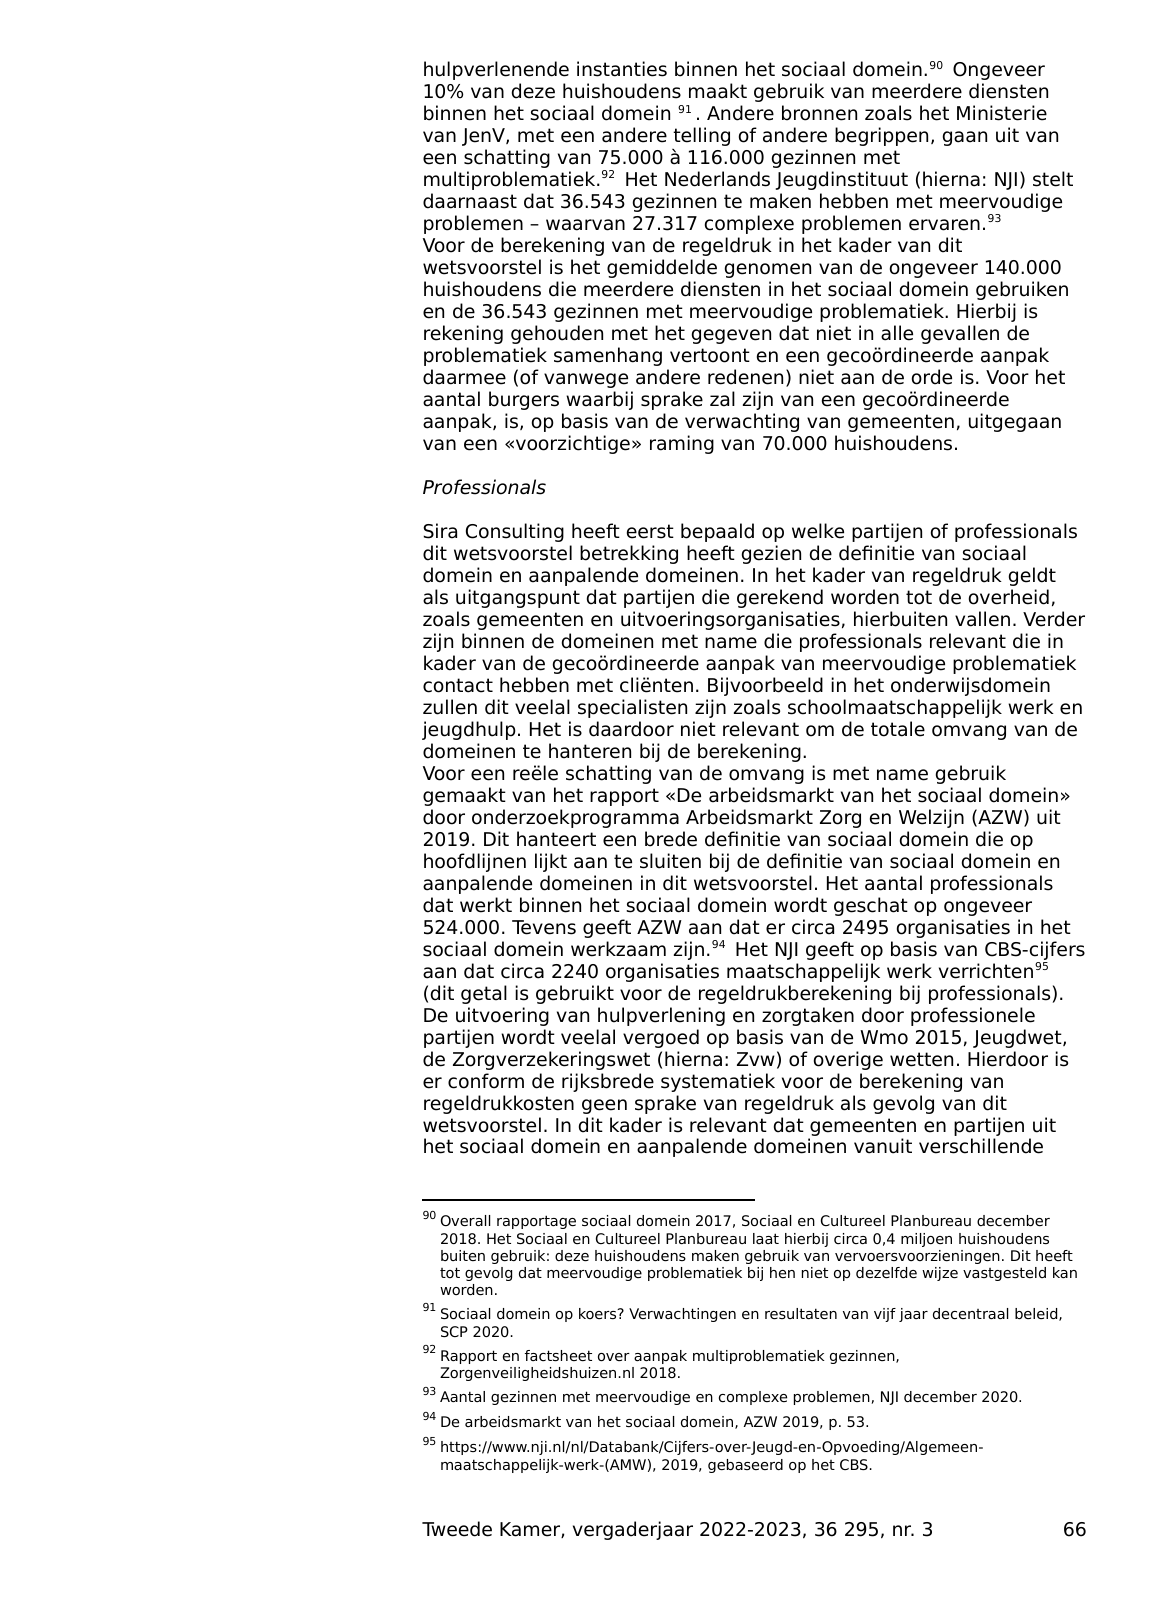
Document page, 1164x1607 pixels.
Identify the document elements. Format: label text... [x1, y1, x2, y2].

text Rapport en factsheet over aanpak multiproblematiek gezinnen, Zorgenveiligheidshuizen.nl 2018. [422, 1343, 1087, 1382]
text Sira Consulting heeft eerst bepaald op welke partijen of professionals dit wetsvoorstel betrekking heeft gezien de definitie van sociaal domein en aanpalende domeinen. In het kader van regeldruk geldt als uitgangspunt dat partijen die gerekend worden tot de overheid, zoals gemeenten en uitvoeringsorganisaties, hierbuiten vallen. Verder zijn binnen de domeinen met name die professionals relevant die in kader van de gecoördineerde aanpak van meervoudige problematiek contact hebben met cliënten. Bijvoorbeeld in het onderwijsdomein zullen dit veelal specialisten zijn zoals schoolmaatschappelijk werk en jeugdhulp. Het is daardoor niet relevant om de totale omvang van de domeinen te hanteren bij de berekening. [422, 521, 1087, 763]
subtitle Professionals [422, 477, 1087, 499]
text Sociaal domein op koers? Verwachtingen en resultaten van vijf jaar decentraal beleid, SCP 2020. [422, 1302, 1087, 1341]
text https://www.nji.nl/nl/Databank/Cijfers-over-Jeugd-en-Opvoeding/Algemeen-maatschappelijk-werk-(AMW), 2019, gebaseerd op het CBS. [422, 1435, 1087, 1474]
text De uitvoering van hulpverlening en zorgtaken door professionele partijen wordt veelal vergoed op basis van de Wmo 2015, Jeugdwet, de Zorgverzekeringswet (hierna: Zvw) of overige wetten. Hierdoor is er conform de rijksbrede systematiek voor de berekening van regeldrukkosten geen sprake van regeldruk als gevolg van dit wetsvoorstel. In dit kader is relevant dat gemeenten en partijen uit het sociaal domein en aanpalende domeinen vanuit verschillende [422, 1004, 1087, 1158]
text hulpverlenende instanties binnen het sociaal domein. Ongeveer 10% van deze huishoudens maakt gebruik van meerdere diensten binnen het sociaal domein . Andere bronnen zoals het Ministerie van JenV, met een andere telling of andere begrippen, gaan uit van een schatting van 75.000 à 116.000 gezinnen met multiproblematiek. Het Nederlands Jeugdinstituut (hierna: NJI) stelt daarnaast dat 36.543 gezinnen te maken hebben met meervoudige problemen – waarvan 27.317 complexe problemen ervaren. [422, 59, 1087, 235]
text Voor de berekening van de regeldruk in het kader van dit wetsvoorstel is het gemiddelde genomen van de ongeveer 140.000 huishoudens die meerdere diensten in het sociaal domein gebruiken en de 36.543 gezinnen met meervoudige problematiek. Hierbij is rekening gehouden met het gegeven dat niet in alle gevallen de problematiek samenhang vertoont en een gecoördineerde aanpak daarmee (of vanwege andere redenen) niet aan de orde is. Voor het aantal burgers waarbij sprake zal zijn van een gecoördineerde aanpak, is, op basis van de verwachting van gemeenten, uitgegaan van een «voorzichtige» raming van 70.000 huishoudens. [422, 235, 1087, 455]
text De arbeidsmarkt van het sociaal domein, AZW 2019, p. 53. [422, 1410, 1087, 1432]
text Aantal gezinnen met meervoudige en complexe problemen, NJI december 2020. [422, 1385, 1087, 1407]
text Overall rapportage sociaal domein 2017, Sociaal en Cultureel Planbureau december 2018. Het Sociaal en Cultureel Planbureau laat hierbij circa 0,4 miljoen huishoudens buiten gebruik: deze huishoudens maken gebruik van vervoersvoorzieningen. Dit heeft tot gevolg dat meervoudige problematiek bij hen niet op dezelfde wijze vastgesteld kan worden. [422, 1209, 1087, 1299]
text Voor een reële schatting van de omvang is met name gebruik gemaakt van het rapport «De arbeidsmarkt van het sociaal domein» door onderzoekprogramma Arbeidsmarkt Zorg en Welzijn (AZW) uit 2019. Dit hanteert een brede definitie van sociaal domein die op hoofdlijnen lijkt aan te sluiten bij de definitie van sociaal domein en aanpalende domeinen in dit wetsvoorstel. Het aantal professionals dat werkt binnen het sociaal domein wordt geschat op ongeveer 524.000. Tevens geeft AZW aan dat er circa 2495 organisaties in het sociaal domein werkzaam zijn. Het NJI geeft op basis van CBS-cijfers aan dat circa 2240 organisaties maatschappelijk werk verrichten (dit getal is gebruikt voor de regeldrukberekening bij professionals). [422, 763, 1087, 1004]
